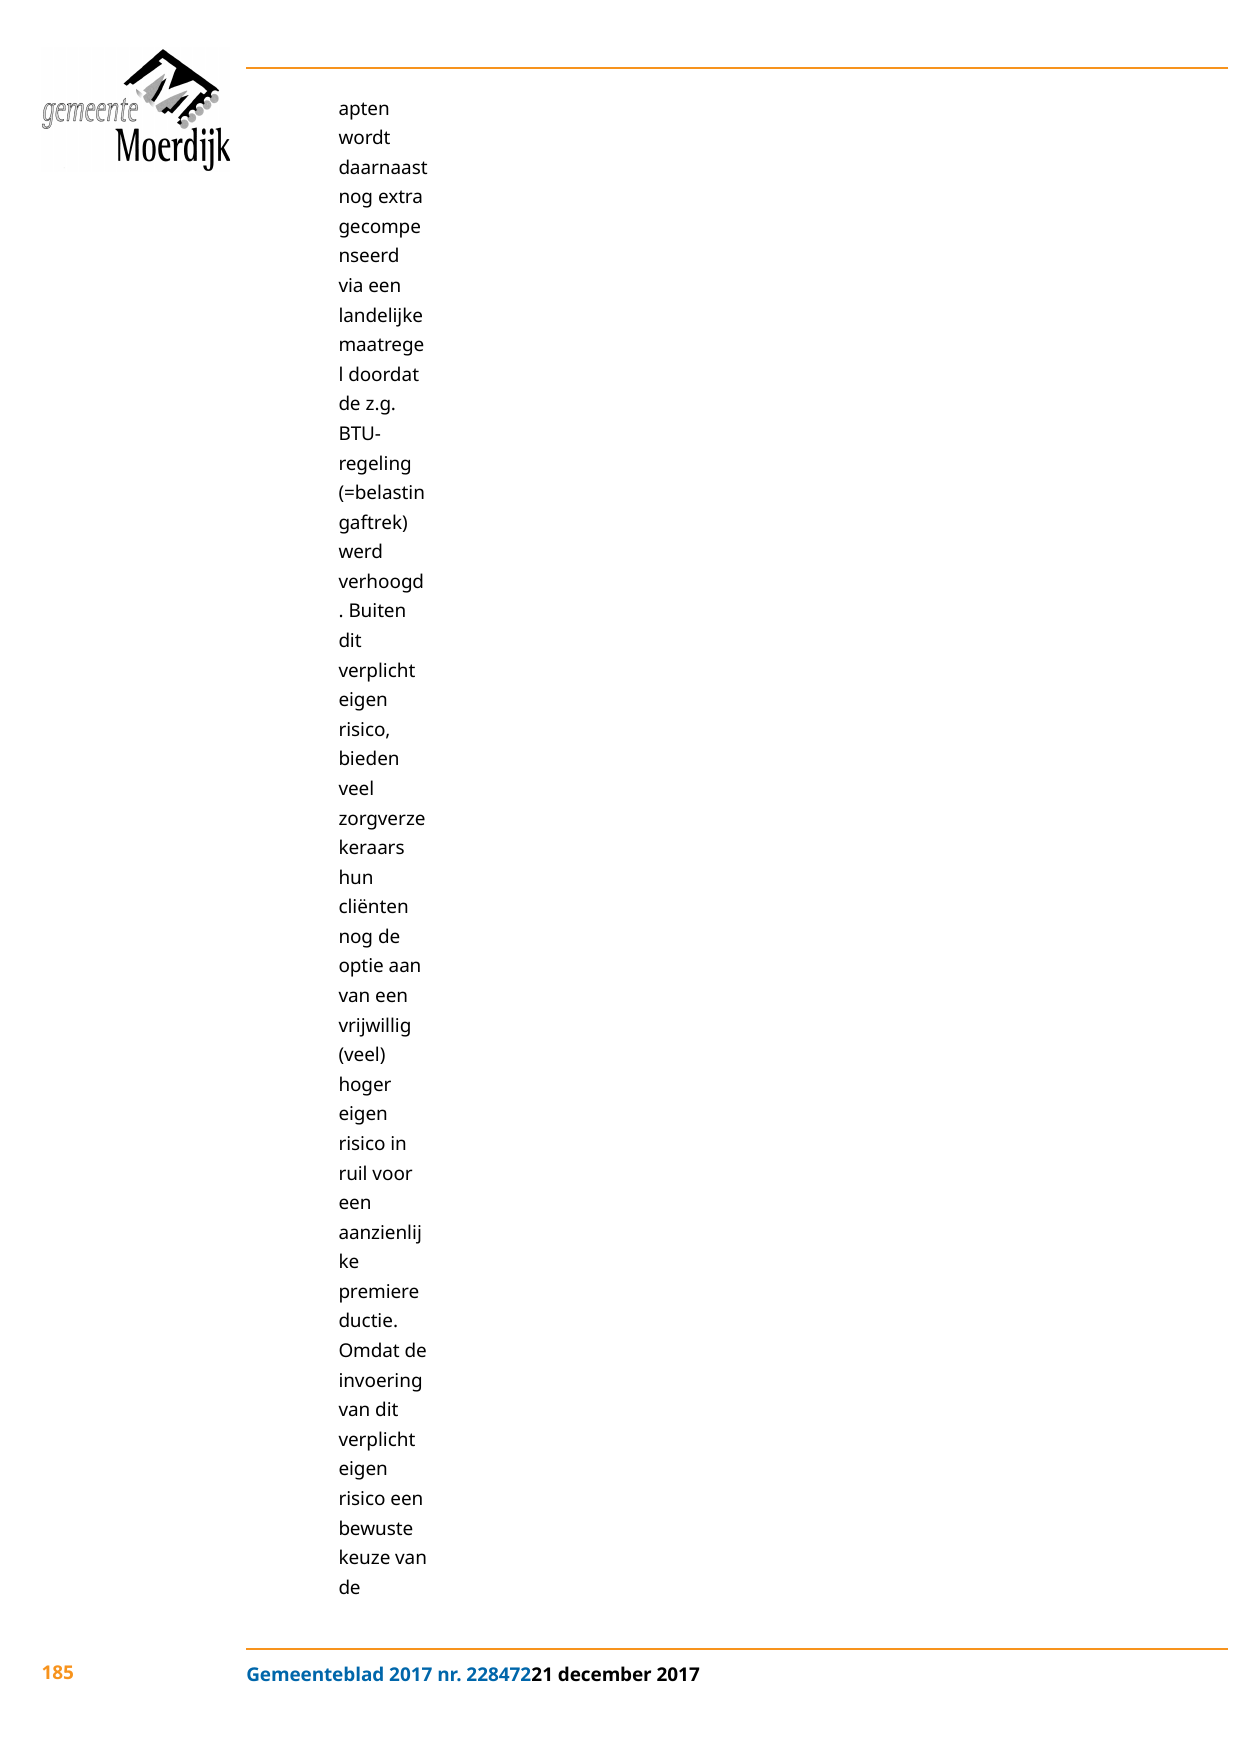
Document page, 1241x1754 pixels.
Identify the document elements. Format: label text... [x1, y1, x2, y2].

table_cell apten wordt daarnaast nog extra gecompenseerd via een landelijke maatregel doordat de z.g. BTU-regeling (=belastingaftrek) werd verhoogd. Buiten dit verplicht eigen risico, bieden veel zorgverzekeraars hun cliënten nog de optie aan van een vrijwillig (veel) hoger eigen risico in ruil voor een aanzienlijke premiereductie. Omdat de invoering van dit verplicht eigen risico een bewuste keuze van de [338, 95, 429, 1600]
picture [41, 47, 231, 172]
table_cell [248, 95, 338, 1600]
